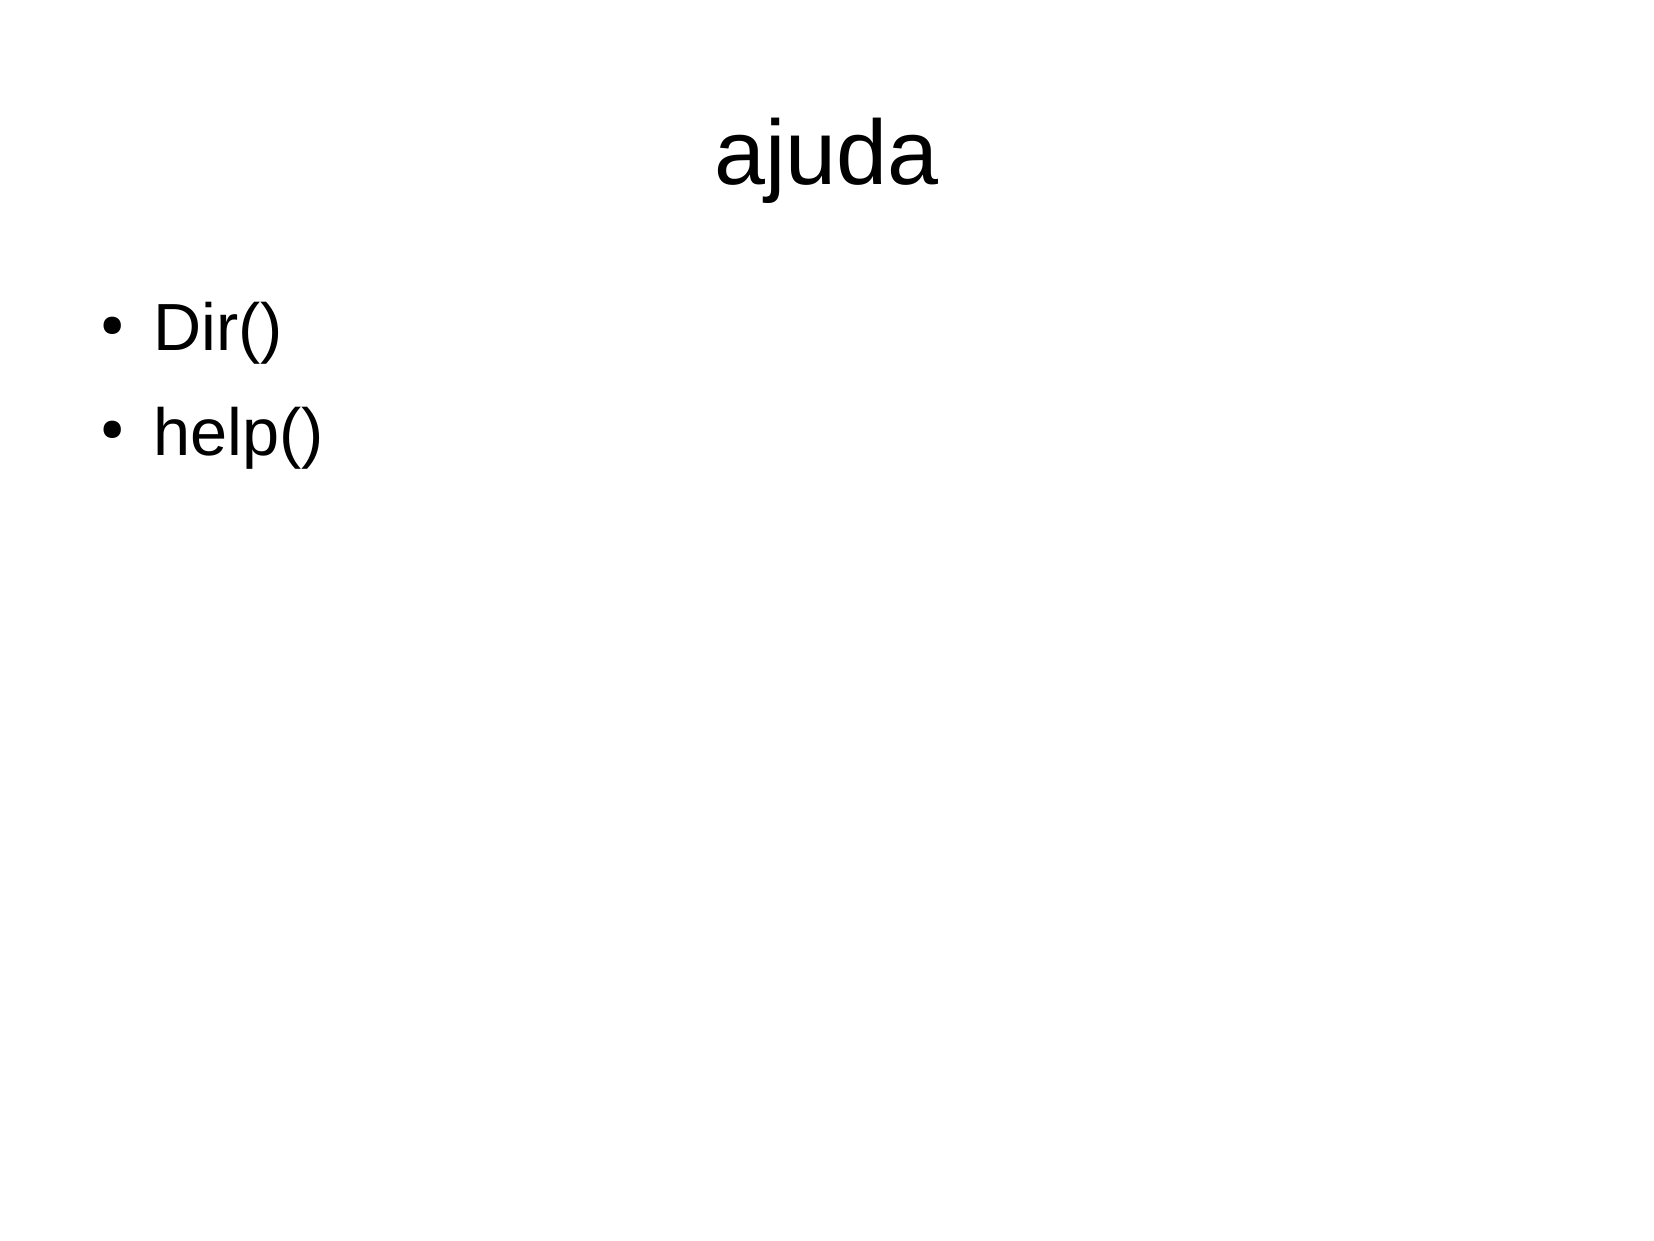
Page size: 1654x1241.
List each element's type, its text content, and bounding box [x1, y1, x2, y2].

title ajuda [82, 49, 1571, 257]
list Dir() help() [82, 290, 1571, 1010]
